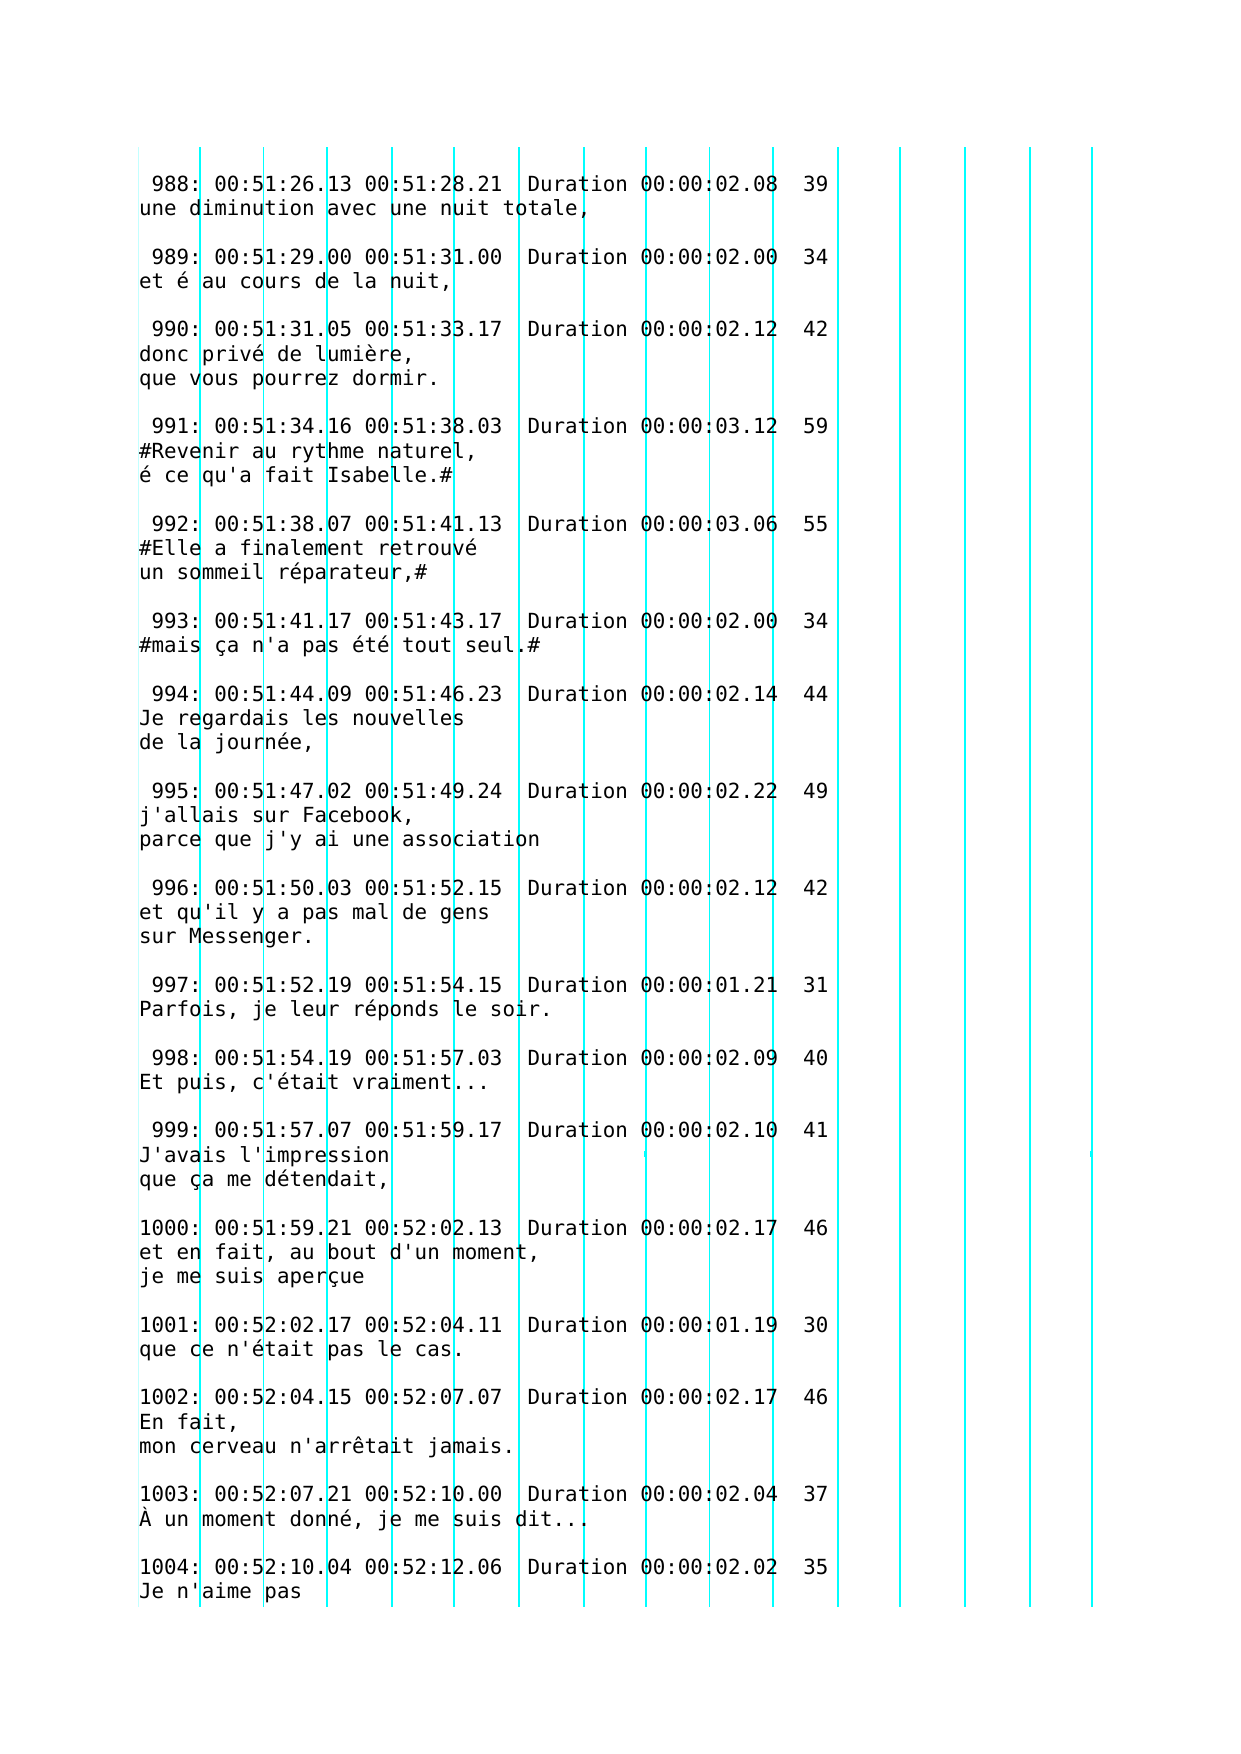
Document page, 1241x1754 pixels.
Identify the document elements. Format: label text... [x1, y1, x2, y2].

text Et puis, c'était vraiment... [139, 1070, 1101, 1094]
text mon cerveau n'arrêtait jamais. [139, 1434, 1101, 1458]
text Parfois, je leur réponds le soir. [139, 997, 1101, 1021]
text 988: 00:51:26.13 00:51:28.21 Duration 00:00:02.08 39 [139, 172, 1101, 196]
text 1003: 00:52:07.21 00:52:10.00 Duration 00:00:02.04 37 [139, 1482, 1101, 1507]
text 1000: 00:51:59.21 00:52:02.13 Duration 00:00:02.17 46 [139, 1216, 1101, 1240]
text 991: 00:51:34.16 00:51:38.03 Duration 00:00:03.12 59 [139, 414, 1101, 439]
text un sommeil réparateur,# [139, 560, 1101, 584]
text et en fait, au bout d'un moment, [139, 1240, 1101, 1264]
text j'allais sur Facebook, [139, 803, 1101, 827]
text À un moment donné, je me suis dit... [139, 1507, 1101, 1531]
text 989: 00:51:29.00 00:51:31.00 Duration 00:00:02.00 34 [139, 245, 1101, 269]
text En fait, [139, 1410, 1101, 1434]
text 992: 00:51:38.07 00:51:41.13 Duration 00:00:03.06 55 [139, 512, 1101, 536]
text J'avais l'impression [139, 1143, 1101, 1167]
text parce que j'y ai une association [139, 827, 1101, 851]
text Je n'aime pas [139, 1579, 1101, 1604]
text que ce n'était pas le cas. [139, 1337, 1101, 1361]
text que vous pourrez dormir. [139, 366, 1101, 390]
text Je regardais les nouvelles [139, 706, 1101, 730]
text 997: 00:51:52.19 00:51:54.15 Duration 00:00:01.21 31 [139, 973, 1101, 997]
text 995: 00:51:47.02 00:51:49.24 Duration 00:00:02.22 49 [139, 779, 1101, 803]
text donc privé de lumière, [139, 342, 1101, 366]
text et qu'il y a pas mal de gens [139, 900, 1101, 924]
text une diminution avec une nuit totale, [139, 196, 1101, 220]
text je me suis aperçue [139, 1264, 1101, 1288]
text é ce qu'a fait Isabelle.# [139, 463, 1101, 487]
text de la journée, [139, 730, 1101, 754]
text 994: 00:51:44.09 00:51:46.23 Duration 00:00:02.14 44 [139, 682, 1101, 706]
text 990: 00:51:31.05 00:51:33.17 Duration 00:00:02.12 42 [139, 317, 1101, 342]
picture [138, 147, 1102, 1607]
text 996: 00:51:50.03 00:51:52.15 Duration 00:00:02.12 42 [139, 876, 1101, 900]
text 999: 00:51:57.07 00:51:59.17 Duration 00:00:02.10 41 [139, 1118, 1101, 1143]
text 1001: 00:52:02.17 00:52:04.11 Duration 00:00:01.19 30 [139, 1313, 1101, 1337]
text sur Messenger. [139, 924, 1101, 948]
text et é au cours de la nuit, [139, 269, 1101, 293]
text que ça me détendait, [139, 1167, 1101, 1191]
text 998: 00:51:54.19 00:51:57.03 Duration 00:00:02.09 40 [139, 1046, 1101, 1070]
text 1004: 00:52:10.04 00:52:12.06 Duration 00:00:02.02 35 [139, 1555, 1101, 1579]
text #Elle a finalement retrouvé [139, 536, 1101, 560]
text #mais ça n'a pas été tout seul.# [139, 633, 1101, 657]
text #Revenir au rythme naturel, [139, 439, 1101, 463]
text 1002: 00:52:04.15 00:52:07.07 Duration 00:00:02.17 46 [139, 1385, 1101, 1410]
text 993: 00:51:41.17 00:51:43.17 Duration 00:00:02.00 34 [139, 609, 1101, 633]
